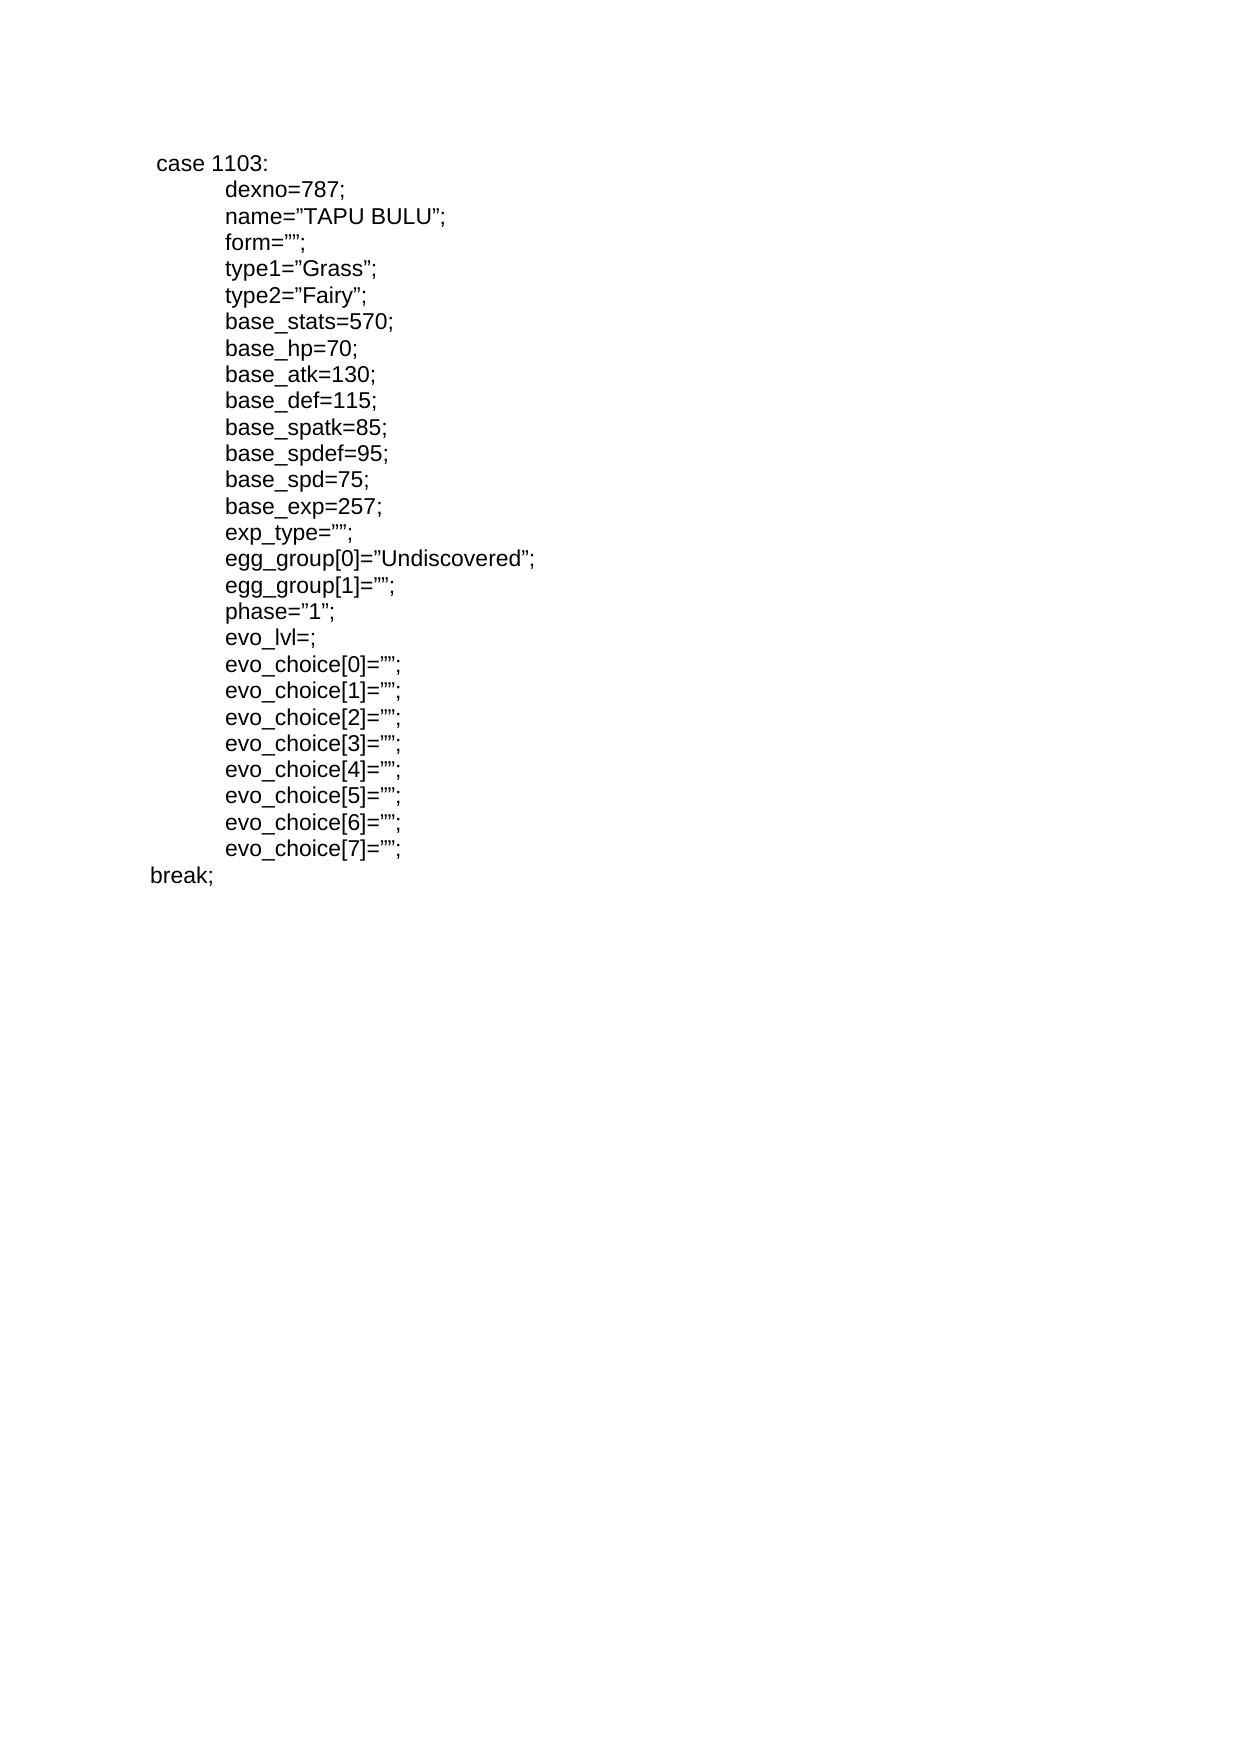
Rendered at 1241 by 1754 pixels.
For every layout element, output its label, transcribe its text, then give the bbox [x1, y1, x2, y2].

text evo_choice[2]=””; [150, 703, 1090, 730]
text exp_type=””; [150, 519, 1090, 545]
text evo_choice[4]=””; [150, 756, 1090, 782]
text base_spdef=95; [150, 440, 1090, 466]
text dexno=787; [150, 176, 1090, 203]
text evo_choice[6]=””; [150, 809, 1090, 835]
text base_exp=257; [150, 493, 1090, 519]
text base_def=115; [150, 387, 1090, 413]
text egg_group[1]=””; [150, 572, 1090, 598]
text form=””; [150, 229, 1090, 255]
text case 1103: [150, 150, 1090, 176]
text evo_lvl=; [150, 624, 1090, 651]
text evo_choice[1]=””; [150, 677, 1090, 703]
text evo_choice[5]=””; [150, 782, 1090, 809]
text type2=”Fairy”; [150, 282, 1090, 308]
text evo_choice[3]=””; [150, 730, 1090, 756]
text break; [150, 862, 1090, 888]
text base_stats=570; [150, 308, 1090, 334]
text name=”TAPU BULU”; [150, 203, 1090, 229]
text base_spatk=85; [150, 413, 1090, 440]
text type1=”Grass”; [150, 255, 1090, 282]
text phase=”1”; [150, 598, 1090, 624]
text base_atk=130; [150, 361, 1090, 387]
text evo_choice[0]=””; [150, 651, 1090, 677]
text base_spd=75; [150, 466, 1090, 493]
text egg_group[0]=”Undiscovered”; [150, 545, 1090, 572]
text evo_choice[7]=””; [150, 835, 1090, 862]
text base_hp=70; [150, 334, 1090, 361]
